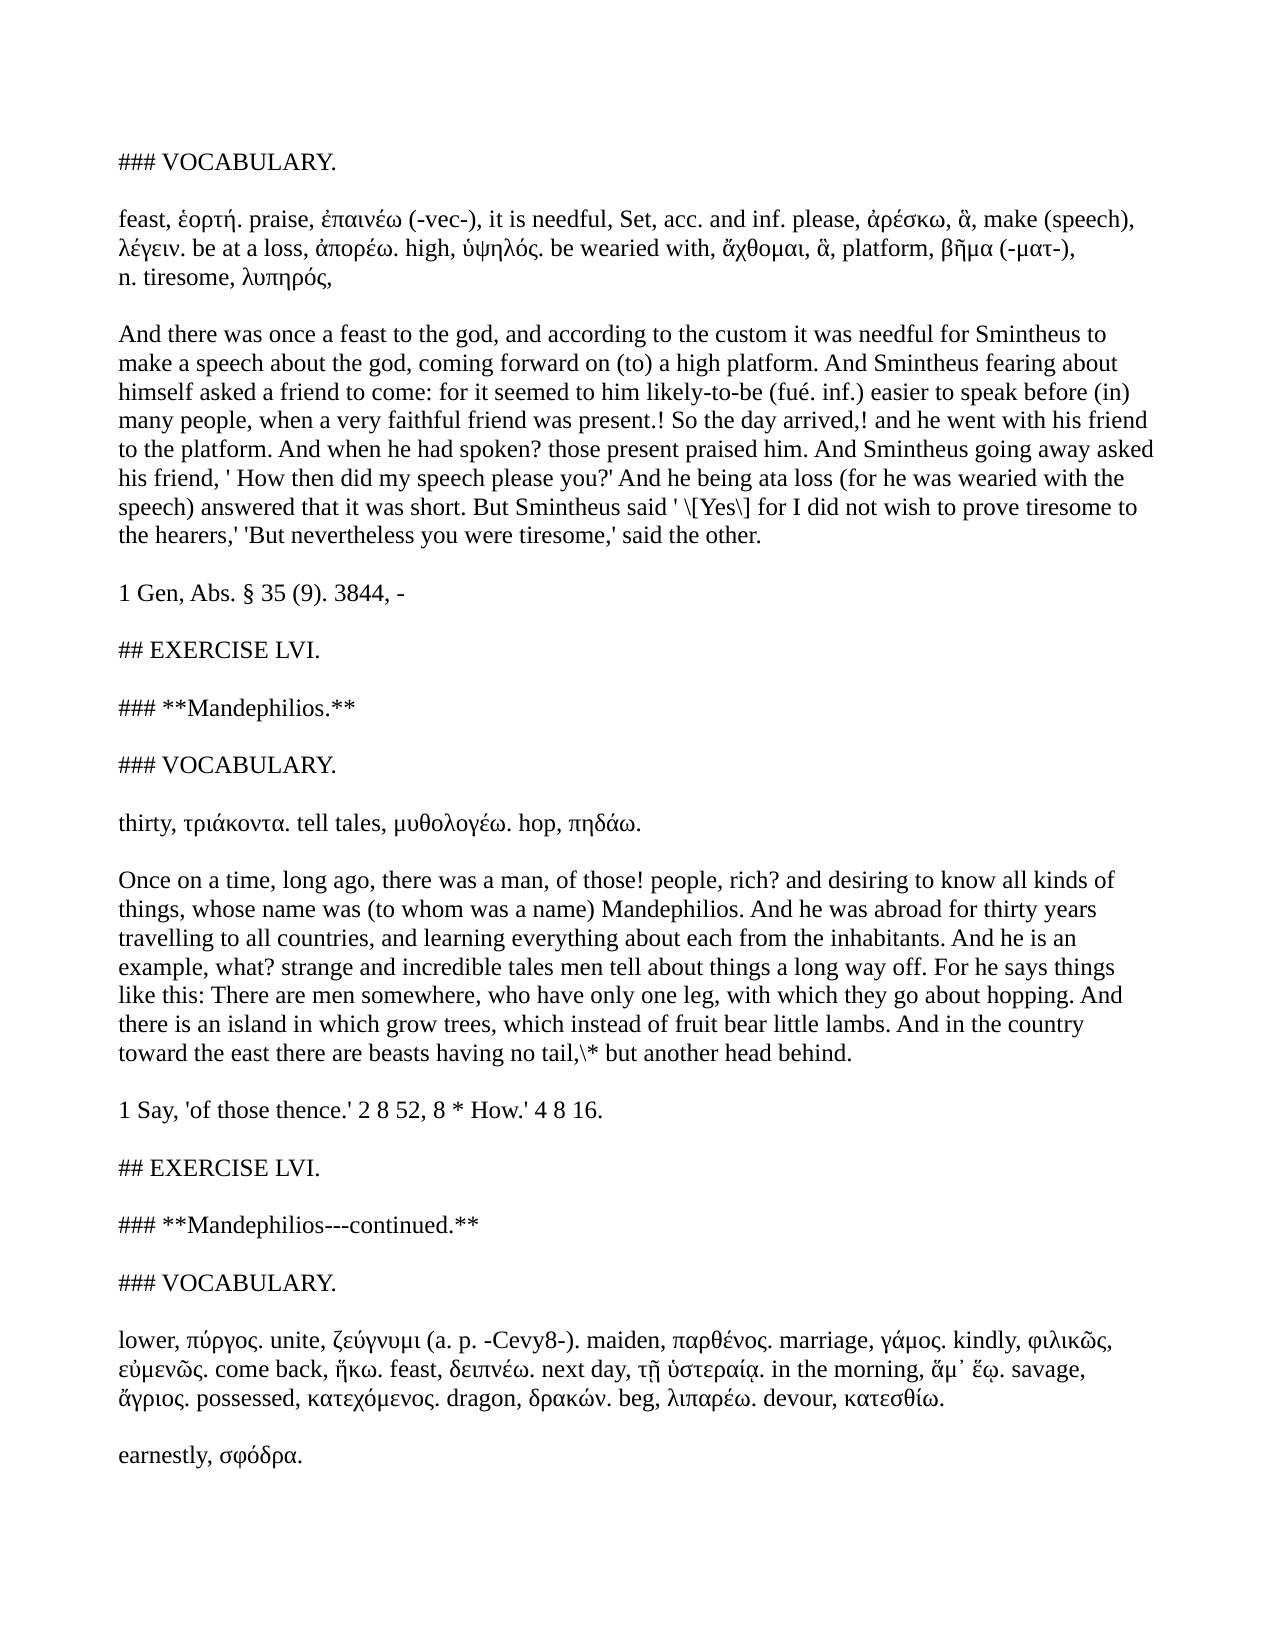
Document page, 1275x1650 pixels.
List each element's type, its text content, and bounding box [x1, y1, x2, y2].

text ### **Mandephilios---continued.** [118, 1211, 1157, 1239]
text Once on a time, long ago, there was a man, of those! people, rich? and desiring to know all kinds of things, whose name was (to whom was a name) Mandephilios. And he was abroad for thirty years travelling to all countries, and learning everything about each from the inhabitants. And he is an example, what? strange and incredible tales men tell about things a long way off. For he says things like this: There are men somewhere, who have only one leg, with which they go about hopping. And there is an island in which grow trees, which instead of fruit bear little lambs. And in the country toward the east there are beasts having no tail,\* but another head behind. [118, 866, 1157, 1067]
text And there was once a feast to the god, and according to the custom it was needful for Smintheus to make a speech about the god, coming forward on (to) a high platform. And Smintheus fearing about himself asked a friend to come: for it seemed to him likely-to-be (fué. inf.) easier to speak before (in) many people, when a very faithful friend was present.! So the day arrived,! and he went with his friend to the platform. And when he had spoken? those present praised him. And Smintheus going away asked his friend, ' How then did my speech please you?' And he being ata loss (for he was wearied with the speech) answered that it was short. But Smintheus said ' \[Yes\] for I did not wish to prove tiresome to the hearers,' 'But nevertheless you were tiresome,' said the other. [118, 319, 1157, 549]
text earnestly, σφόδρα. [118, 1441, 1157, 1469]
text feast, ἑορτή. praise, ἐπαινέω (-vec-), it is needful, Set, acc. and inf. please, ἀρέσκω, ἃ, make (speech), λέγειν. be at a loss, ἀπορέω. high, ὑψηλός. be wearied with, ἄχθομαι, ἃ, platform, βῆμα (-ματ-), n. tiresome, λυπηρός, [118, 204, 1157, 291]
text ### VOCABULARY. [118, 147, 1157, 176]
text thirty, τριάκοντα. tell tales, μυθολογέω. hop, πηδάω. [118, 808, 1157, 837]
text ### VOCABULARY. [118, 1268, 1157, 1297]
text ## EXERCISE LVI. [118, 636, 1157, 664]
text ### VOCABULARY. [118, 751, 1157, 779]
text ## EXERCISE LVI. [118, 1153, 1157, 1182]
text 1 Say, 'of those thence.' 2 8 52, 8 * How.' 4 8 16. [118, 1096, 1157, 1124]
text lower, πύργος. unite, ζεύγνυμι (a. p. -Cevy8-). maiden, παρθένος. marriage, γάμος. kindly, φιλικῶς, εὐμενῶς. come back, ἥκω. feast, δειπνέω. next day, τῇ ὑστεραίᾳ. in the morning, ἅμ᾽ ἕῳ. savage, ἄγριος. possessed, κατεχόμενος. dragon, δρακών. beg, λιπαρέω. devour, κατεσθίω. [118, 1326, 1157, 1412]
text ### **Mandephilios.** [118, 693, 1157, 722]
text 1 Gen, Abs. § 35 (9). 3844, - [118, 578, 1157, 607]
